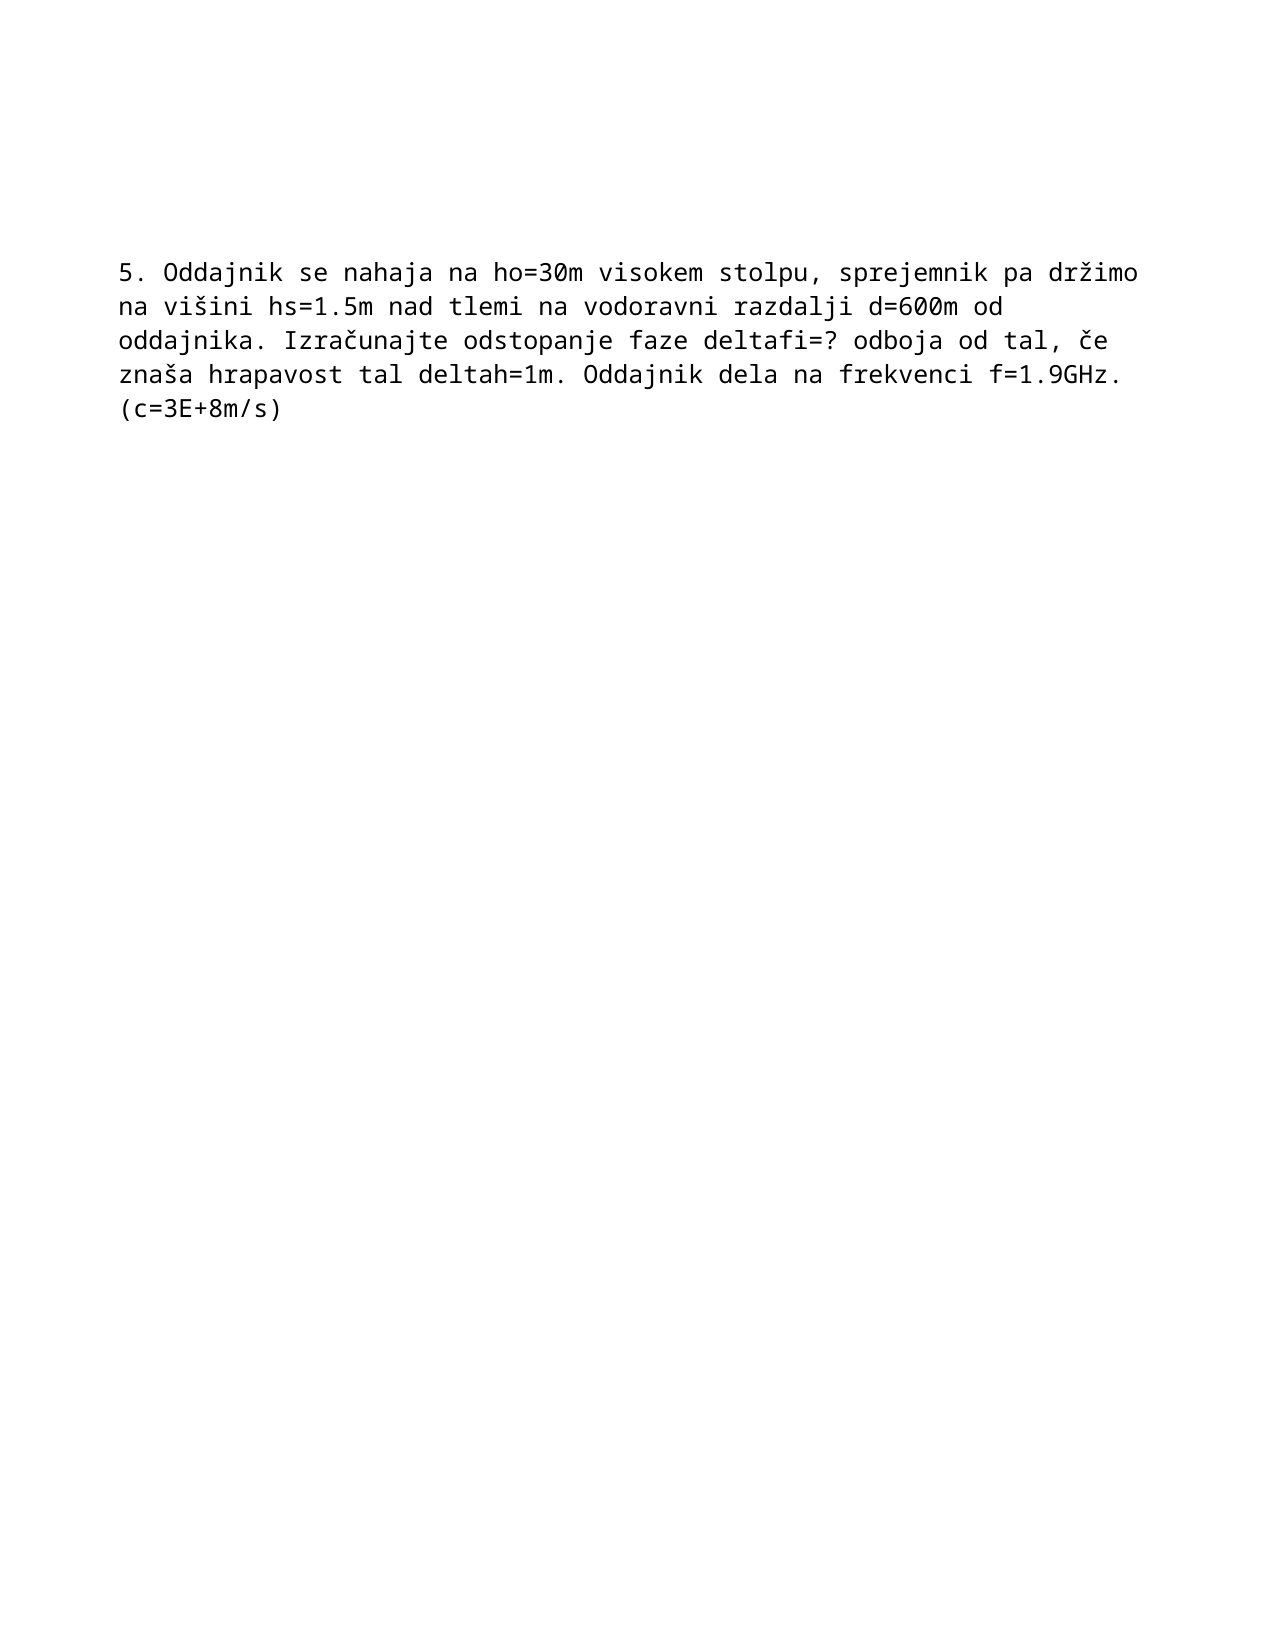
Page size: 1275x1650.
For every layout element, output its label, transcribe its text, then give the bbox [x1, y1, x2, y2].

text 5. Oddajnik se nahaja na ho=30m visokem stolpu, sprejemnik pa držimo na višini hs=1.5m nad tlemi na vodoravni razdalji d=600m od oddajnika. Izračunajte odstopanje faze deltafi=? odboja od tal, če znaša hrapavost tal deltah=1m. Oddajnik dela na frekvenci f=1.9GHz. (c=3E+8m/s) [118, 254, 1157, 425]
